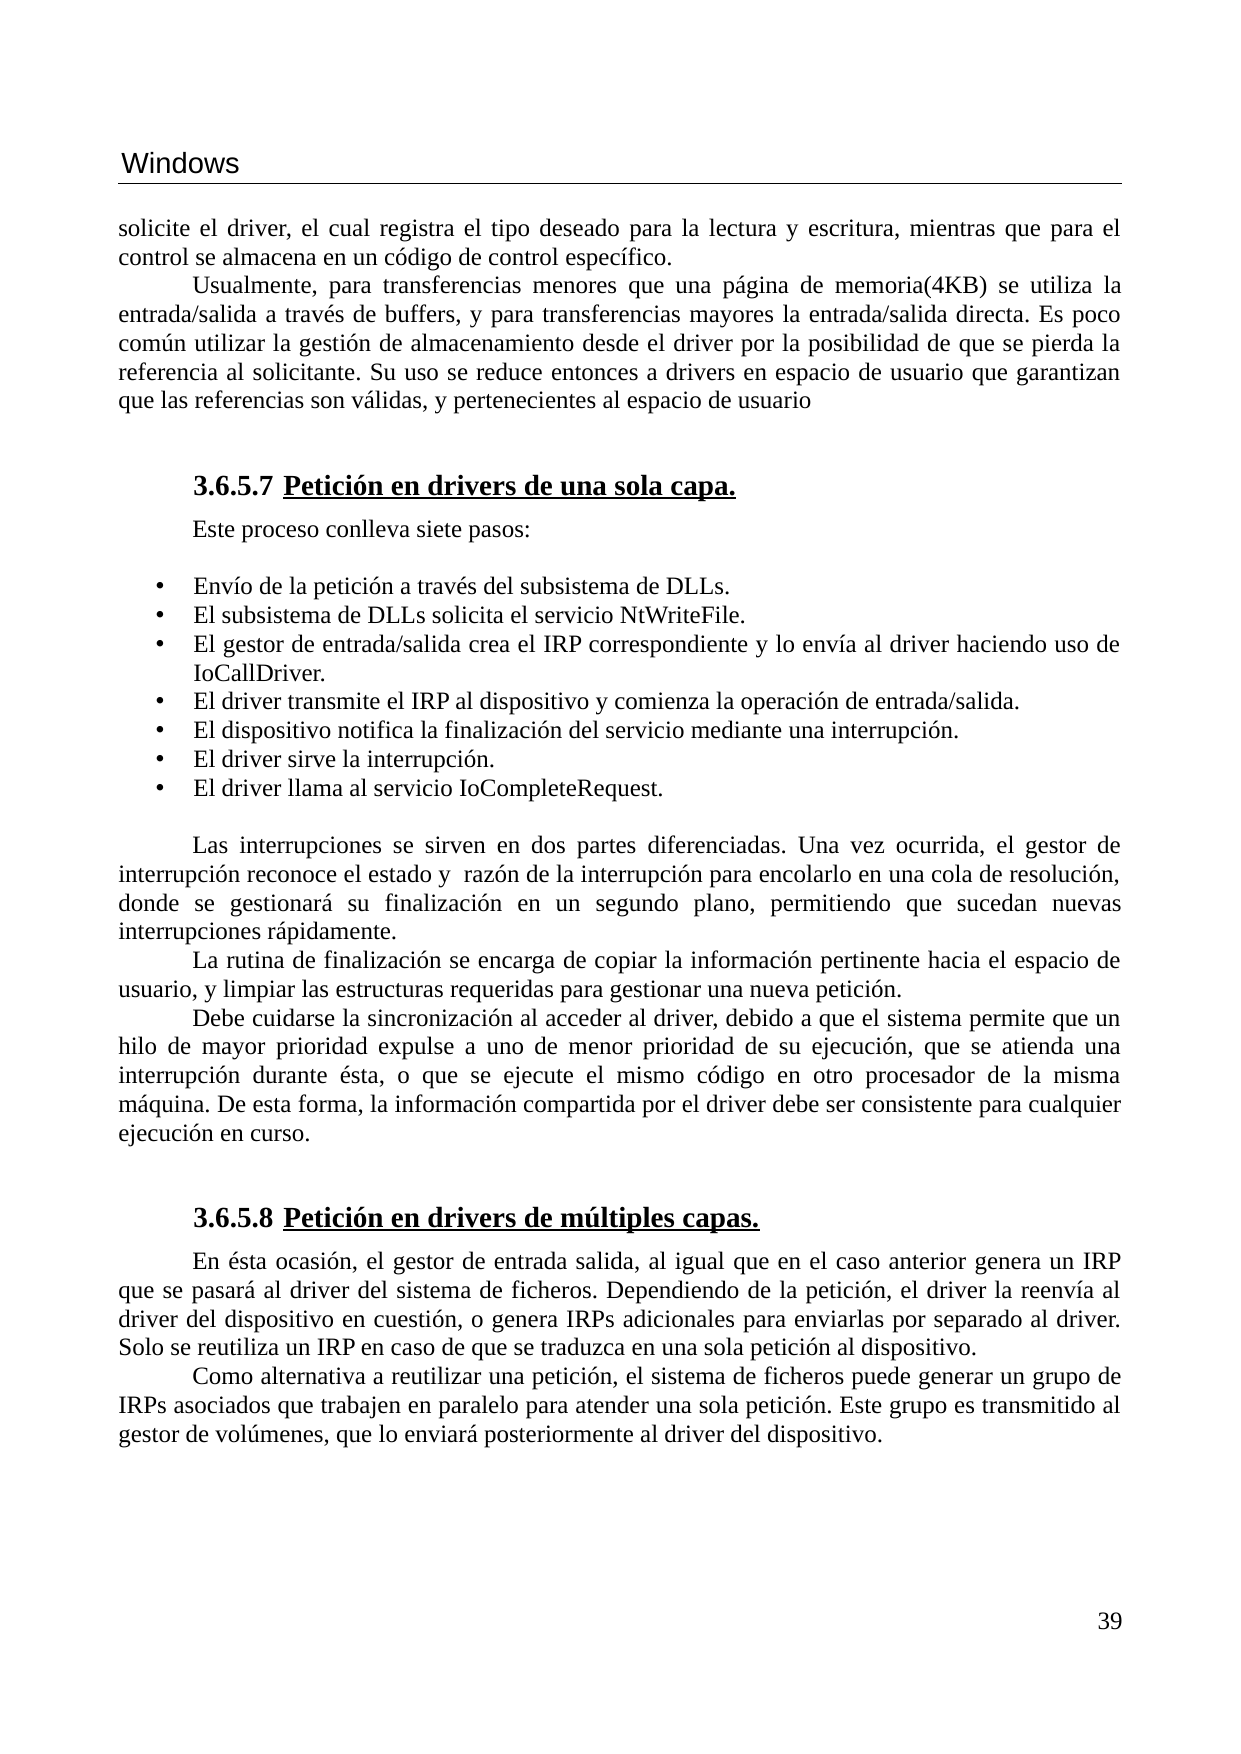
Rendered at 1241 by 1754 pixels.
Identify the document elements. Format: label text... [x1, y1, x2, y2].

list El subsistema de DLLs solicita el servicio NtWriteFile. [156, 600, 1122, 629]
subtitle Petición en drivers de múltiples capas. [193, 1200, 1122, 1234]
list El driver transmite el IRP al dispositivo y comienza la operación de entrada/salida. [156, 686, 1122, 715]
text En ésta ocasión, el gestor de entrada salida, al igual que en el caso anterior genera un IRP que se pasará al driver del sistema de ficheros. Dependiendo de la petición, el driver la reenvía al driver del dispositivo en cuestión, o genera IRPs adicionales para enviarlas por separado al driver. Solo se reutiliza un IRP en caso de que se traduzca en una sola petición al dispositivo. [118, 1246, 1122, 1361]
list El dispositivo notifica la finalización del servicio mediante una interrupción. [156, 715, 1122, 744]
text solicite el driver, el cual registra el tipo deseado para la lectura y escritura, mientras que para el control se almacena en un código de control específico. [118, 213, 1122, 270]
list Envío de la petición a través del subsistema de DLLs. [156, 571, 1122, 600]
list El driver sirve la interrupción. [156, 744, 1122, 773]
text Las interrupciones se sirven en dos partes diferenciadas. Una vez ocurrida, el gestor de interrupción reconoce el estado y razón de la interrupción para encolarlo en una cola de resolución, donde se gestionará su finalización en un segundo plano, permitiendo que sucedan nuevas interrupciones rápidamente. [118, 830, 1122, 945]
text Usualmente, para transferencias menores que una página de memoria(4KB) se utiliza la entrada/salida a través de buffers, y para transferencias mayores la entrada/salida directa. Es poco común utilizar la gestión de almacenamiento desde el driver por la posibilidad de que se pierda la referencia al solicitante. Su uso se reduce entonces a drivers en espacio de usuario que garantizan que las referencias son válidas, y pertenecientes al espacio de usuario [118, 270, 1122, 414]
text Debe cuidarse la sincronización al acceder al driver, debido a que el sistema permite que un hilo de mayor prioridad expulse a uno de menor prioridad de su ejecución, que se atienda una interrupción durante ésta, o que se ejecute el mismo código en otro procesador de la misma máquina. De esta forma, la información compartida por el driver debe ser consistente para cualquier ejecución en curso. [118, 1003, 1122, 1146]
list El gestor de entrada/salida crea el IRP correspondiente y lo envía al driver haciendo uso de IoCallDriver. [156, 629, 1122, 686]
text Este proceso conlleva siete pasos: [118, 514, 1122, 543]
text La rutina de finalización se encarga de copiar la información pertinente hacia el espacio de usuario, y limpiar las estructuras requeridas para gestionar una nueva petición. [118, 945, 1122, 1003]
subtitle Petición en drivers de una sola capa. [193, 468, 1122, 501]
list El driver llama al servicio IoCompleteRequest. [156, 773, 1122, 801]
text Como alternativa a reutilizar una petición, el sistema de ficheros puede generar un grupo de IRPs asociados que trabajen en paralelo para atender una sola petición. Este grupo es transmitido al gestor de volúmenes, que lo enviará posteriormente al driver del dispositivo. [118, 1361, 1122, 1447]
